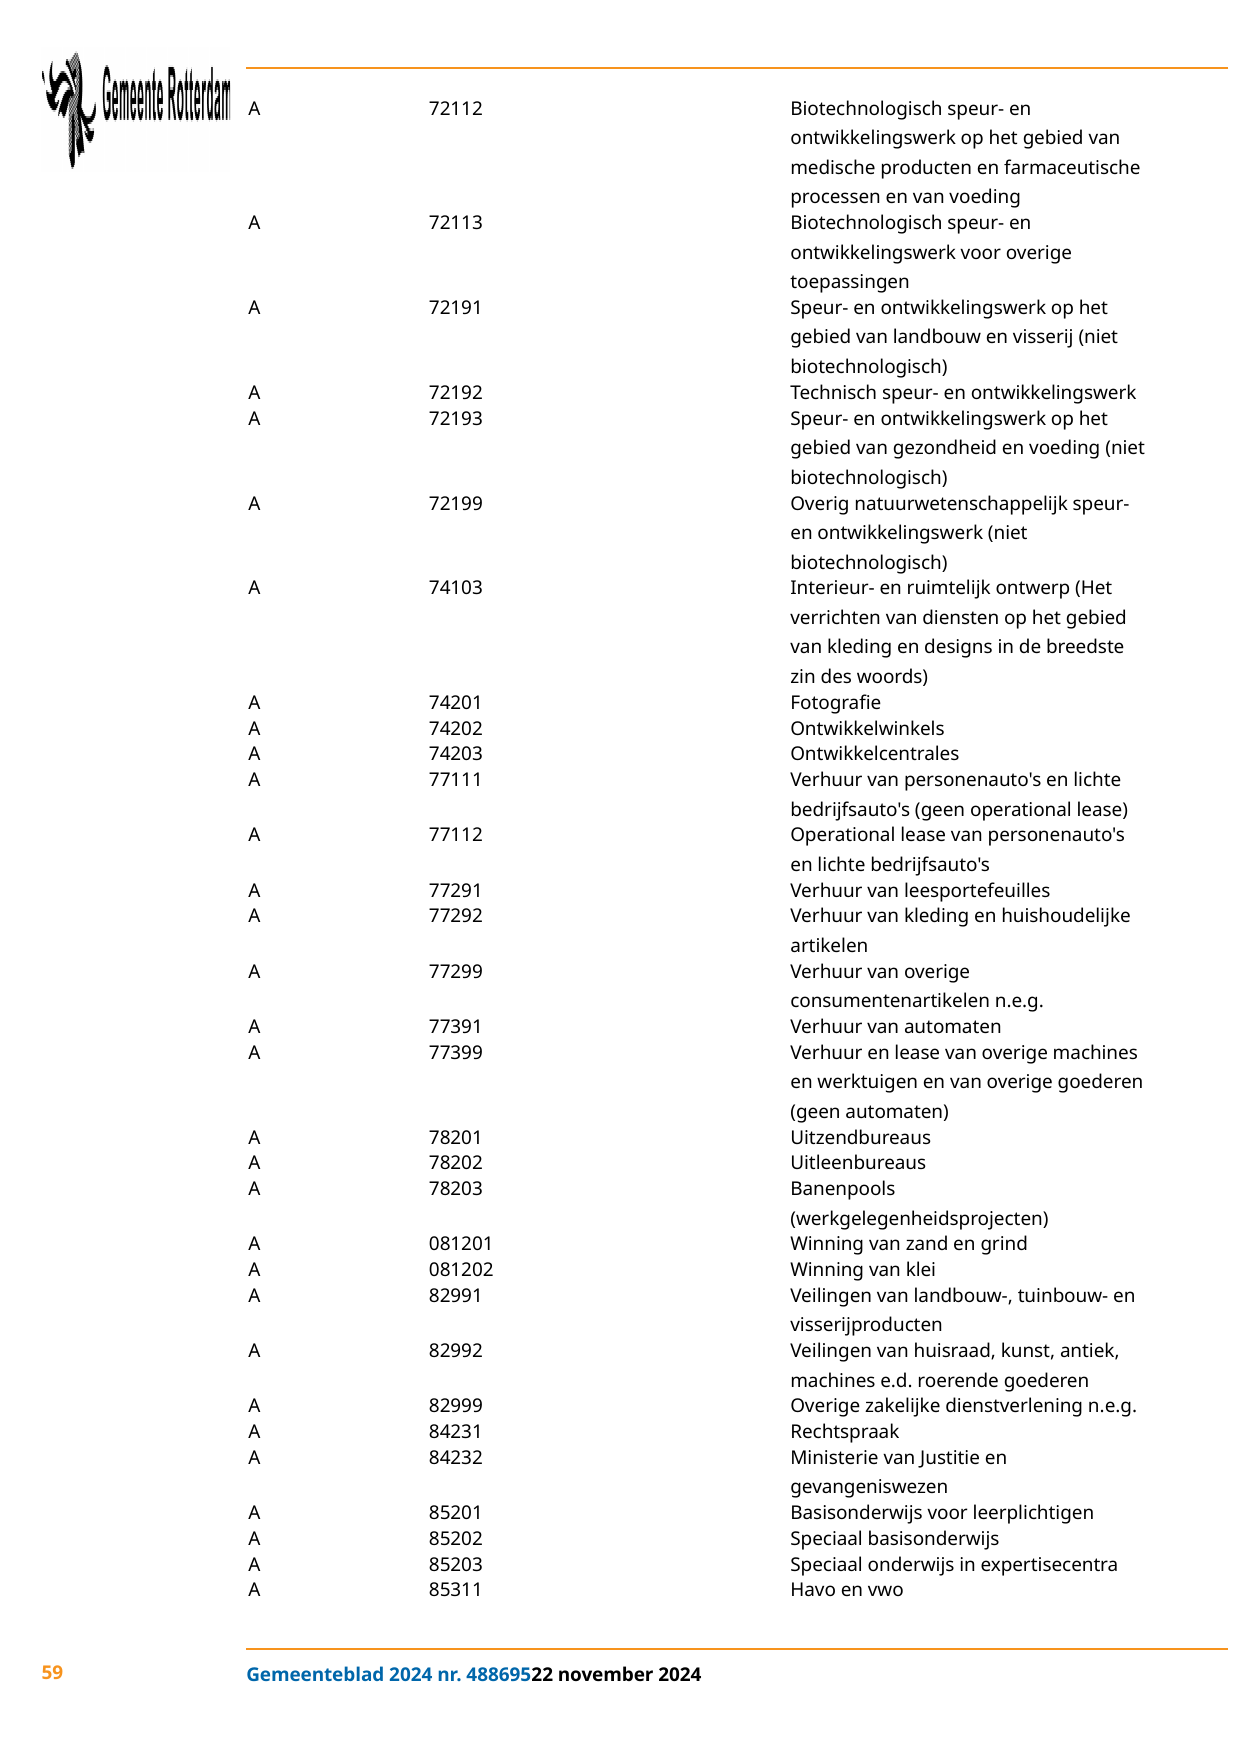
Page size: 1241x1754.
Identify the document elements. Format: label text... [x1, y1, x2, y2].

table_cell A [248, 1013, 429, 1039]
table_cell A [248, 1500, 429, 1525]
table_cell A [248, 1419, 429, 1444]
table_cell A [248, 405, 429, 490]
table_cell A [248, 877, 429, 903]
table_cell Uitzendbureaus [790, 1124, 1152, 1149]
table_cell A [248, 1039, 429, 1124]
table_cell Veilingen van landbouw-, tuinbouw- en visserijproducten [790, 1282, 1152, 1337]
table_cell A [248, 958, 429, 1013]
table_cell A [248, 575, 429, 689]
table_cell Winning van zand en grind [790, 1231, 1152, 1256]
table_cell Ministerie van Justitie en gevangeniswezen [790, 1444, 1152, 1499]
table_cell 85202 [429, 1525, 790, 1551]
table_cell A [248, 209, 429, 294]
table_cell Overige zakelijke dienstverlening n.e.g. [790, 1393, 1152, 1418]
table_cell A [248, 379, 429, 405]
table_cell Overig natuurwetenschappelijk speur- en ontwikkelingswerk (niet biotechnologisch) [790, 490, 1152, 574]
table_cell Fotografie [790, 689, 1152, 715]
table_cell 74201 [429, 689, 790, 715]
table_cell 74202 [429, 715, 790, 741]
table_cell A [248, 1282, 429, 1337]
table_cell A [248, 1393, 429, 1418]
table_cell 72191 [429, 294, 790, 379]
table_cell Banenpools (werkgelegenheidsprojecten) [790, 1175, 1152, 1231]
table_cell 72199 [429, 490, 790, 574]
table_cell Speur- en ontwikkelingswerk op het gebied van gezondheid en voeding (niet biotechnologisch) [790, 405, 1152, 490]
table_cell A [248, 715, 429, 741]
table_cell Uitleenbureaus [790, 1150, 1152, 1175]
table_cell 78203 [429, 1175, 790, 1231]
table_cell A [248, 294, 429, 379]
table_cell 84232 [429, 1444, 790, 1499]
table_cell Havo en vwo [790, 1577, 1152, 1602]
table_cell A [248, 1577, 429, 1602]
table_cell Verhuur en lease van overige machines en werktuigen en van overige goederen (geen automaten) [790, 1039, 1152, 1124]
table_cell 72113 [429, 209, 790, 294]
table_cell 77111 [429, 766, 790, 822]
table_cell A [248, 1338, 429, 1393]
table_cell A [248, 1256, 429, 1282]
table_cell 85203 [429, 1551, 790, 1577]
table_cell Speur- en ontwikkelingswerk op het gebied van landbouw en visserij (niet biotechnologisch) [790, 294, 1152, 379]
table_cell 82999 [429, 1393, 790, 1418]
table_cell Ontwikkelcentrales [790, 741, 1152, 766]
table_cell 84231 [429, 1419, 790, 1444]
table_cell 77112 [429, 822, 790, 877]
table_cell A [248, 1525, 429, 1551]
table_cell 77399 [429, 1039, 790, 1124]
table_cell 78202 [429, 1150, 790, 1175]
table_cell Verhuur van automaten [790, 1013, 1152, 1039]
table_cell 77291 [429, 877, 790, 903]
table_cell Verhuur van overige consumentenartikelen n.e.g. [790, 958, 1152, 1013]
table_cell Speciaal onderwijs in expertisecentra [790, 1551, 1152, 1577]
table_cell 081201 [429, 1231, 790, 1256]
table_cell Winning van klei [790, 1256, 1152, 1282]
table_cell Rechtspraak [790, 1419, 1152, 1444]
table_cell 85311 [429, 1577, 790, 1602]
table_cell A [248, 1150, 429, 1175]
table_cell 081202 [429, 1256, 790, 1282]
table_cell 77391 [429, 1013, 790, 1039]
table_cell 72192 [429, 379, 790, 405]
table_cell A [248, 1551, 429, 1577]
table_cell 72112 [429, 95, 790, 209]
table_cell A [248, 741, 429, 766]
table_cell Verhuur van personenauto's en lichte bedrijfsauto's (geen operational lease) [790, 766, 1152, 822]
table_cell Basisonderwijs voor leerplichtigen [790, 1500, 1152, 1525]
table_cell Verhuur van kleding en huishoudelijke artikelen [790, 903, 1152, 958]
table_cell 77299 [429, 958, 790, 1013]
table_cell 74103 [429, 575, 790, 689]
table_cell Verhuur van leesportefeuilles [790, 877, 1152, 903]
table_cell A [248, 490, 429, 574]
table_cell Ontwikkelwinkels [790, 715, 1152, 741]
table_cell Speciaal basisonderwijs [790, 1525, 1152, 1551]
table_cell A [248, 1175, 429, 1231]
table_cell Interieur- en ruimtelijk ontwerp (Het verrichten van diensten op het gebied van kleding en designs in de breedste zin des woords) [790, 575, 1152, 689]
table_cell 82992 [429, 1338, 790, 1393]
table_cell 72193 [429, 405, 790, 490]
table_cell A [248, 95, 429, 209]
table_cell A [248, 1124, 429, 1149]
table_cell 85201 [429, 1500, 790, 1525]
table_cell 82991 [429, 1282, 790, 1337]
table_cell Operational lease van personenauto's en lichte bedrijfsauto's [790, 822, 1152, 877]
table_cell A [248, 1231, 429, 1256]
picture [41, 47, 231, 172]
table_cell Biotechnologisch speur- en ontwikkelingswerk op het gebied van medische producten en farmaceutische processen en van voeding [790, 95, 1152, 209]
table_cell 78201 [429, 1124, 790, 1149]
table_cell A [248, 1444, 429, 1499]
table_cell A [248, 689, 429, 715]
table_cell A [248, 766, 429, 822]
table_cell A [248, 903, 429, 958]
table_cell Biotechnologisch speur- en ontwikkelingswerk voor overige toepassingen [790, 209, 1152, 294]
table_cell A [248, 822, 429, 877]
table_cell 77292 [429, 903, 790, 958]
table_cell 74203 [429, 741, 790, 766]
table_cell Technisch speur- en ontwikkelingswerk [790, 379, 1152, 405]
table_cell Veilingen van huisraad, kunst, antiek, machines e.d. roerende goederen [790, 1338, 1152, 1393]
